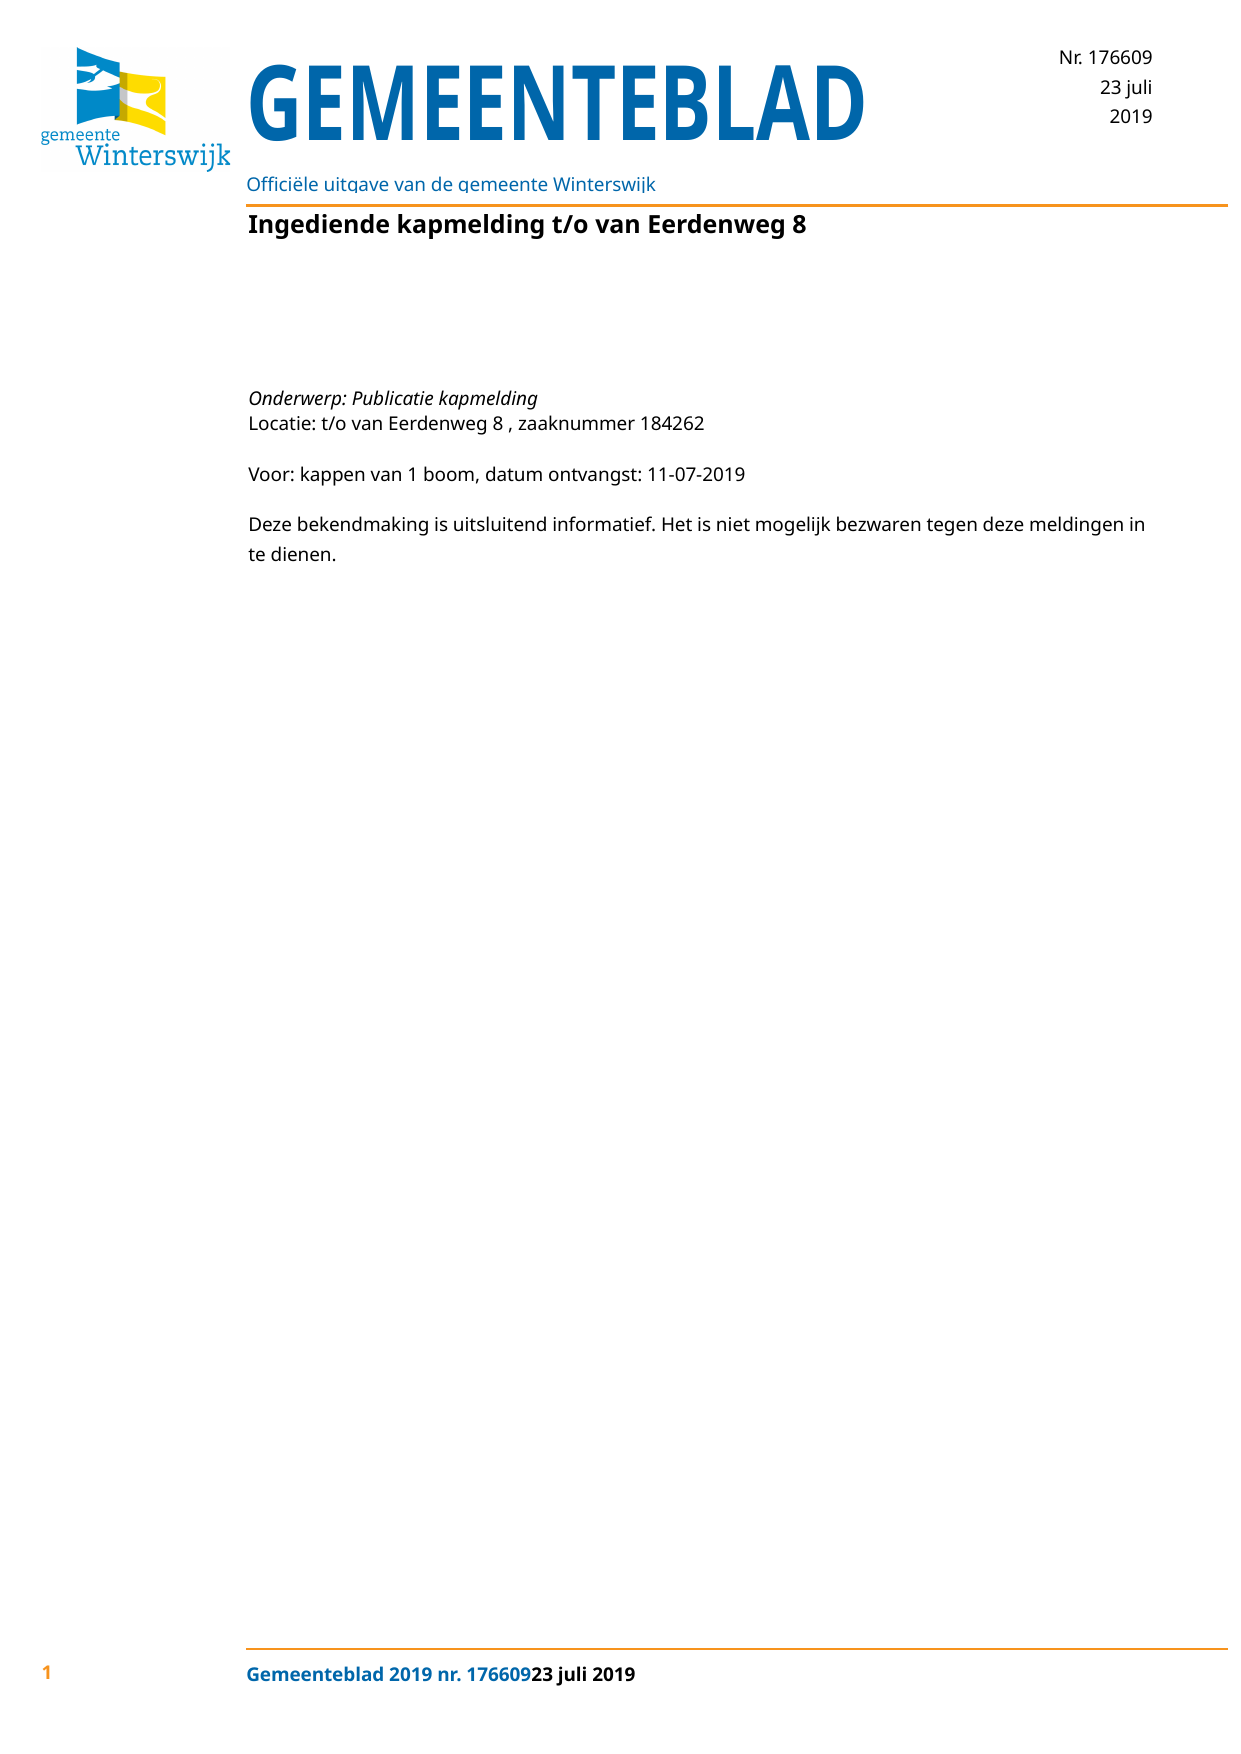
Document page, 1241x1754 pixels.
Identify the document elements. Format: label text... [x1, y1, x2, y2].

text Locatie: t/o van Eerdenweg 8 , zaaknummer 184262 [248, 410, 1152, 436]
text Onderwerp: Publicatie kapmelding [248, 385, 1152, 410]
text Ingediende kapmelding t/o van Eerdenweg 8 [248, 207, 1152, 241]
text Deze bekendmaking is uitsluitend informatief. Het is niet mogelijk bezwaren tegen deze meldingen in te dienen. [248, 511, 1152, 567]
picture [225, 153, 231, 162]
text Voor: kappen van 1 boom, datum ontvangst: 11-07-2019 [248, 461, 1152, 487]
picture [41, 47, 231, 172]
